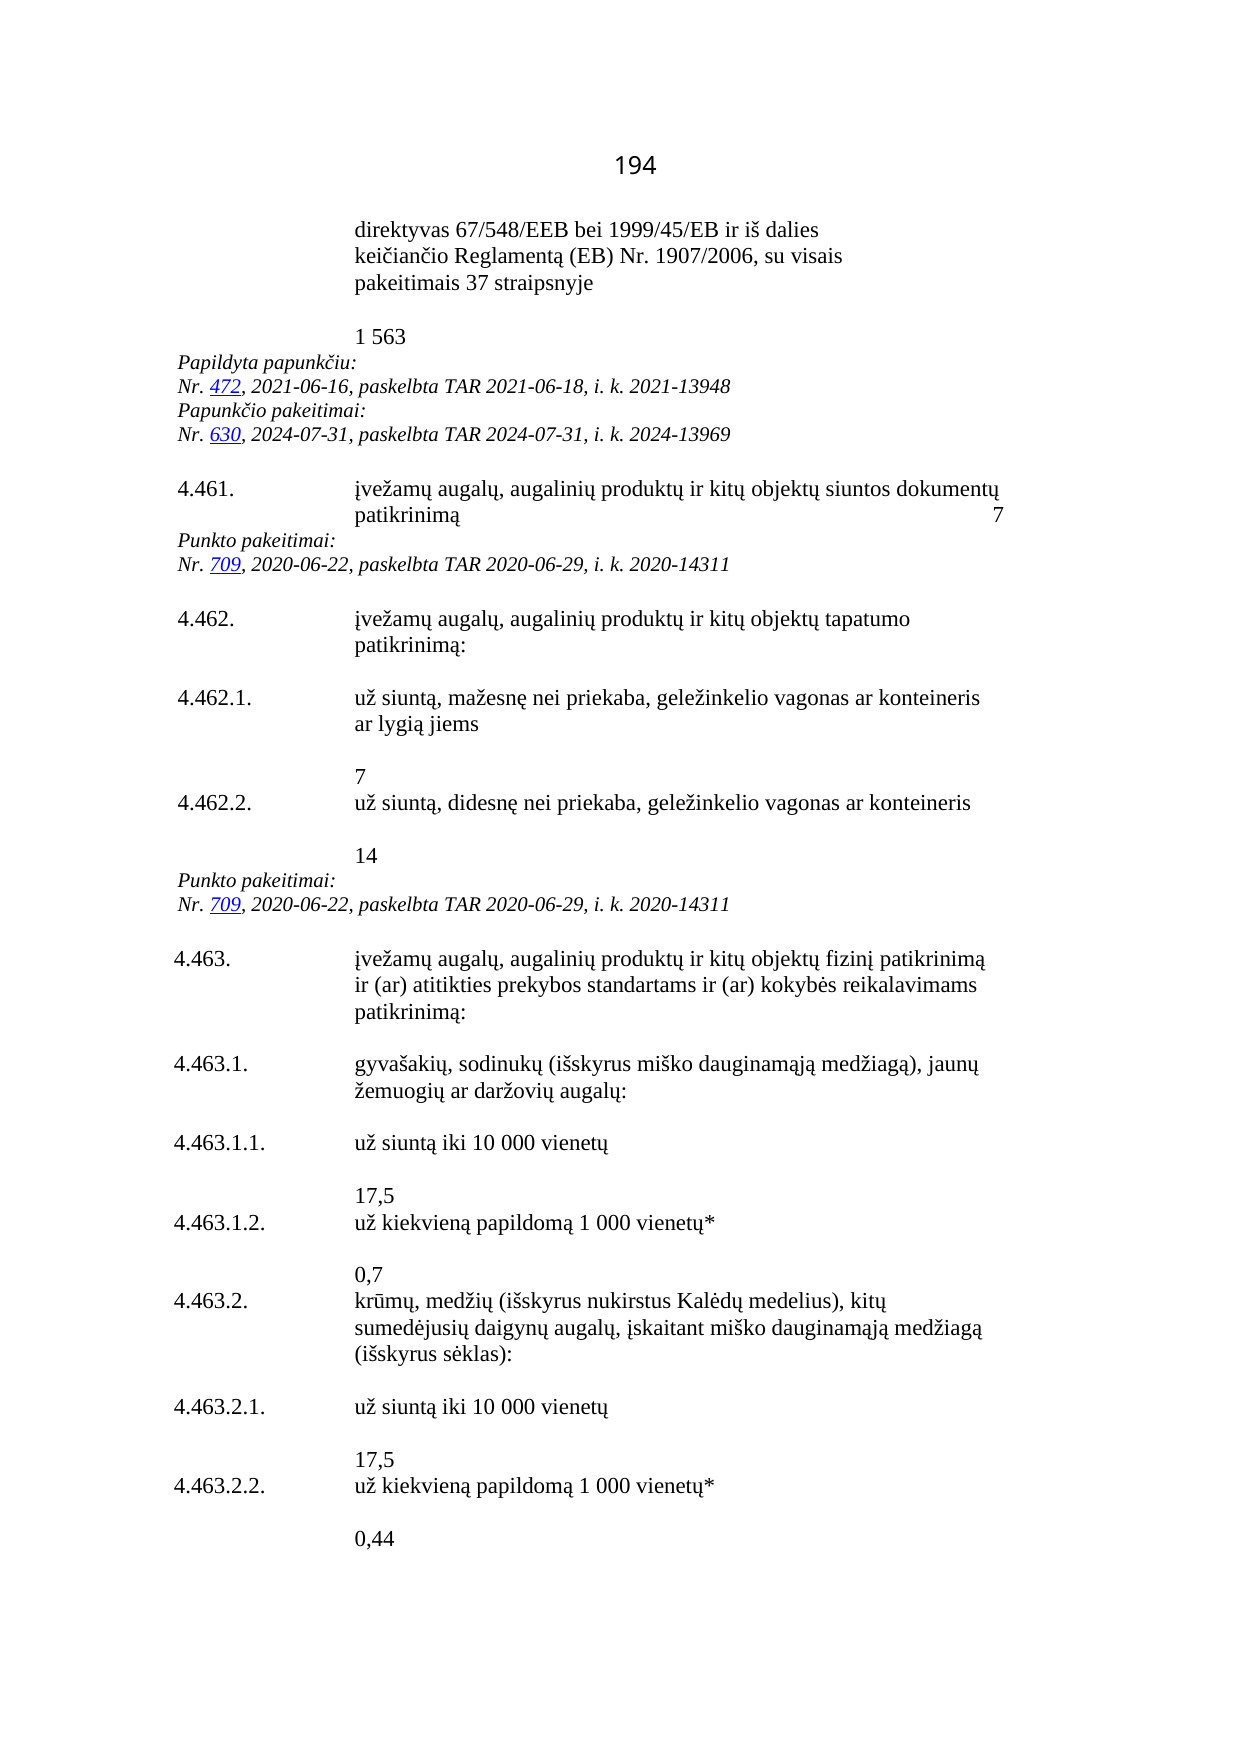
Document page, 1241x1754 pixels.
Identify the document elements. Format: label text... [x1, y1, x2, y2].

text 4.463.2. krūmų, medžių (išskyrus nukirstus Kalėdų medelius), kitų sumedėjusių daigynų augalų, įskaitant miško dauginamąją medžiagą (išskyrus sėklas): [174, 1288, 1004, 1393]
text 4.463.1.2. už kiekvieną papildomą 1 000 vienetų* 0,7 [174, 1208, 1004, 1288]
text Punkto pakeitimai: [177, 528, 1092, 552]
text 4.463.1.1. už siuntą iki 10 000 vienetų 17,5 [174, 1129, 1004, 1208]
text 4.463.2.2. už kiekvieną papildomą 1 000 vienetų* 0,44 [174, 1472, 1004, 1551]
text 4.462. įvežamų augalų, augalinių produktų ir kitų objektų tapatumo patikrinimą: [177, 604, 1004, 684]
text 4.461. įvežamų augalų, augalinių produktų ir kitų objektų siuntos dokumentų patikrinimą 7 [177, 475, 1004, 528]
text Nr. 709, 2020-06-22, paskelbta TAR 2020-06-29, i. k. 2020-14311 [177, 552, 1092, 576]
text Nr. 630, 2024-07-31, paskelbta TAR 2024-07-31, i. k. 2024-13969 [177, 422, 1092, 446]
text 4.462.2. už siuntą, didesnę nei priekaba, geležinkelio vagonas ar konteineris 14 [177, 789, 1004, 868]
text Papunkčio pakeitimai: [177, 398, 1092, 422]
text Nr. 472, 2021-06-16, paskelbta TAR 2021-06-18, i. k. 2021-13948 [177, 374, 1092, 398]
text 4.463.2.1. už siuntą iki 10 000 vienetų 17,5 [174, 1393, 1004, 1472]
text 4.463. įvežamų augalų, augalinių produktų ir kitų objektų fizinį patikrinimą ir (ar) atitikties prekybos standartams ir (ar) kokybės reikalavimams patikrinimą: [174, 945, 1004, 1050]
text 4.463.1. gyvašakių, sodinukų (išskyrus miško dauginamąją medžiagą), jaunų žemuogių ar daržovių augalų: [174, 1050, 1004, 1129]
text 4.462.1. už siuntą, mažesnę nei priekaba, geležinkelio vagonas ar konteineris ar lygią jiems 7 [177, 684, 1004, 789]
text direktyvas 67/548/EEB bei 1999/45/EB ir iš dalies keičiančio Reglamentą (EB) Nr. 1907/2006, su visais pakeitimais 37 straipsnyje 1 563 [177, 216, 915, 350]
text Nr. 709, 2020-06-22, paskelbta TAR 2020-06-29, i. k. 2020-14311 [177, 892, 1092, 916]
text Punkto pakeitimai: [177, 868, 1092, 892]
text Papildyta papunkčiu: [177, 350, 1092, 374]
